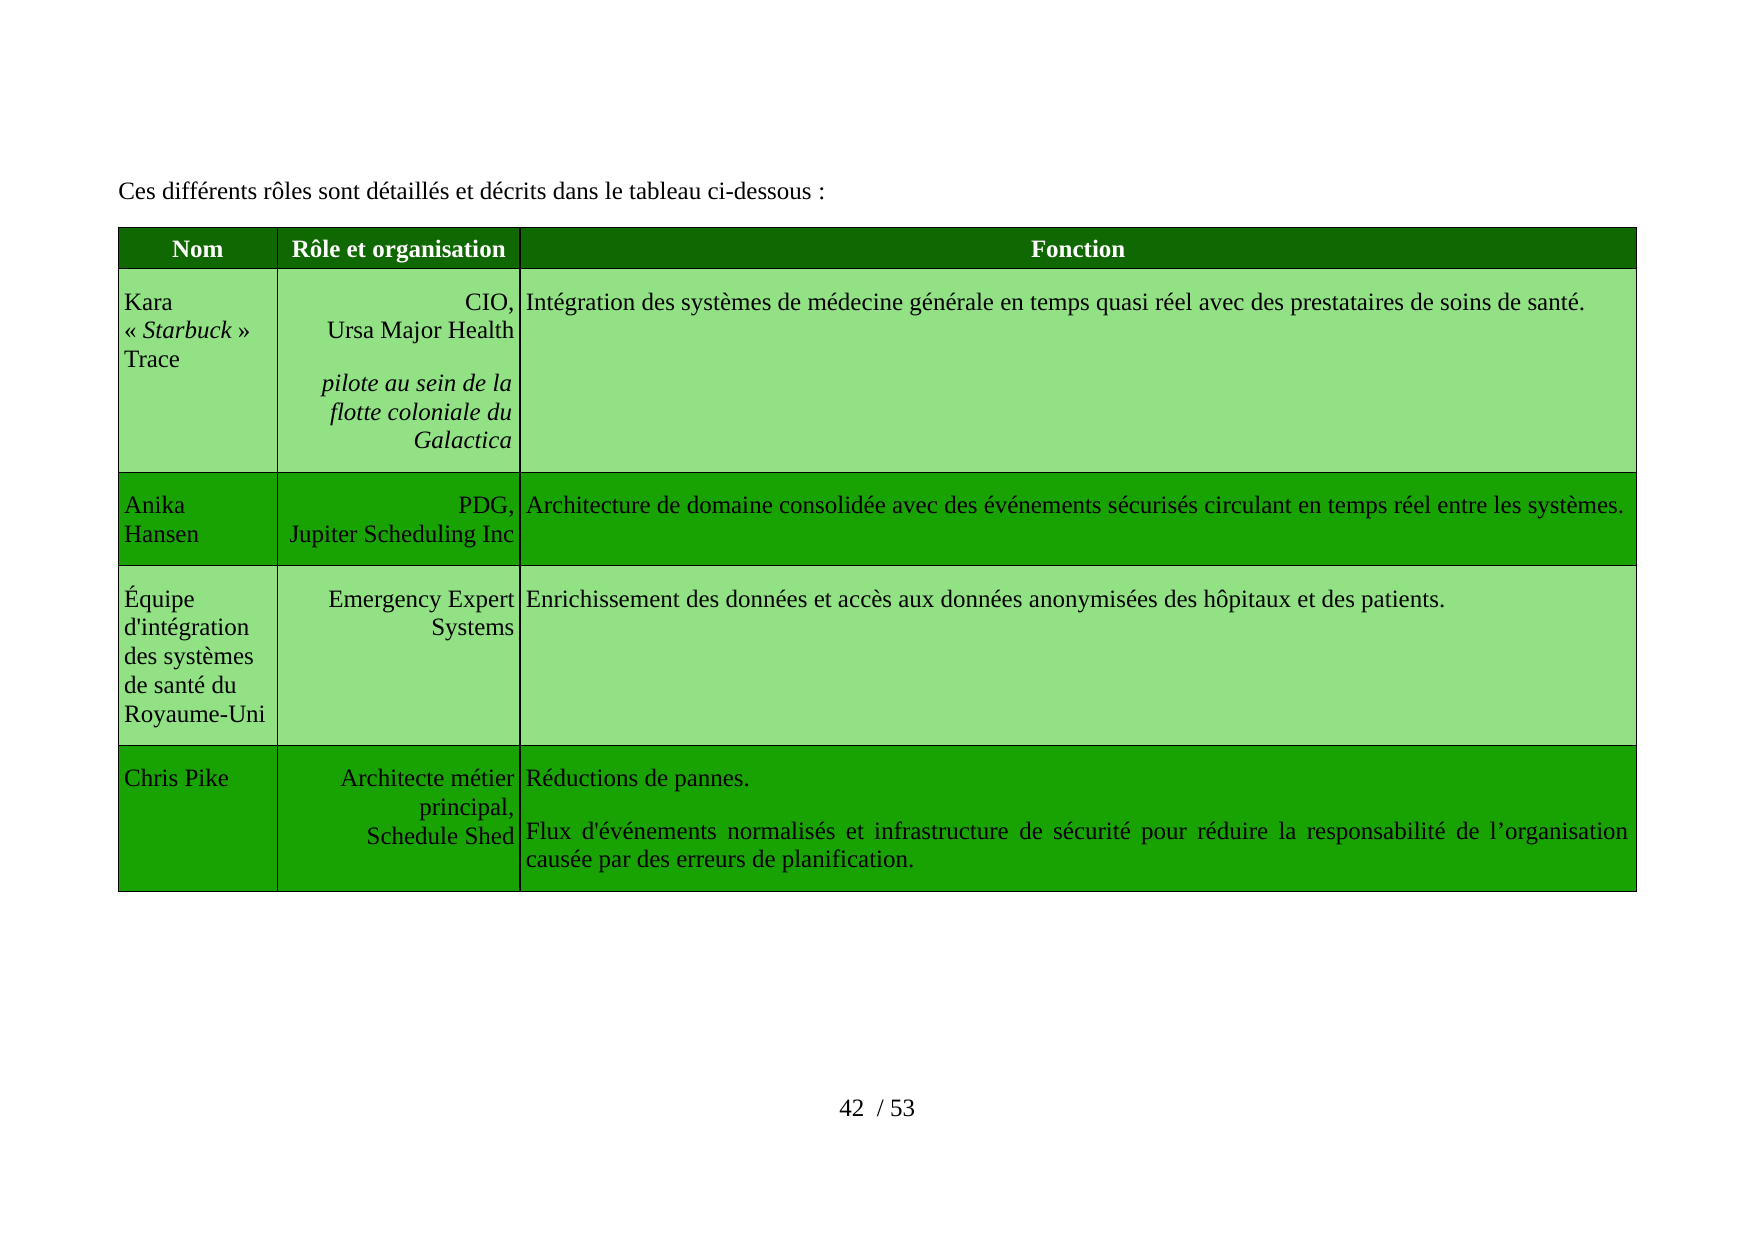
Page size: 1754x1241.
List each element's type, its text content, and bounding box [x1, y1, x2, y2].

table_header Rôle et organisation [278, 228, 519, 268]
table_cell Anika Hansen [119, 473, 277, 565]
table_cell Chris Pike [119, 746, 277, 891]
table_cell Équipe d'intégration des systèmes de santé du Royaume-Uni [119, 566, 277, 745]
table_cell Emergency Expert Systems [278, 566, 519, 745]
table_cell Enrichissement des données et accès aux données anonymisées des hôpitaux et des patients. [521, 566, 1636, 745]
table_header Fonction [521, 228, 1636, 268]
table_cell Architecte métier principal, Schedule Shed [278, 746, 519, 891]
table_cell PDG, Jupiter Scheduling Inc [278, 473, 519, 565]
table_cell Architecture de domaine consolidée avec des événements sécurisés circulant en temps réel entre les systèmes. [521, 473, 1636, 565]
table_header Nom [119, 228, 277, 268]
table_cell CIO, Ursa Major Health pilote au sein de la flotte coloniale du Galactica [278, 269, 519, 472]
table_cell Kara « Starbuck » Trace [119, 269, 277, 472]
text Ces différents rôles sont détaillés et décrits dans le tableau ci-dessous : [118, 176, 1636, 205]
table_cell Intégration des systèmes de médecine générale en temps quasi réel avec des prestataires de soins de santé. [521, 269, 1636, 472]
table_cell Réductions de pannes. Flux d'événements normalisés et infrastructure de sécurité pour réduire la responsabilité de l’organisation causée par des erreurs de planification. [521, 746, 1636, 891]
